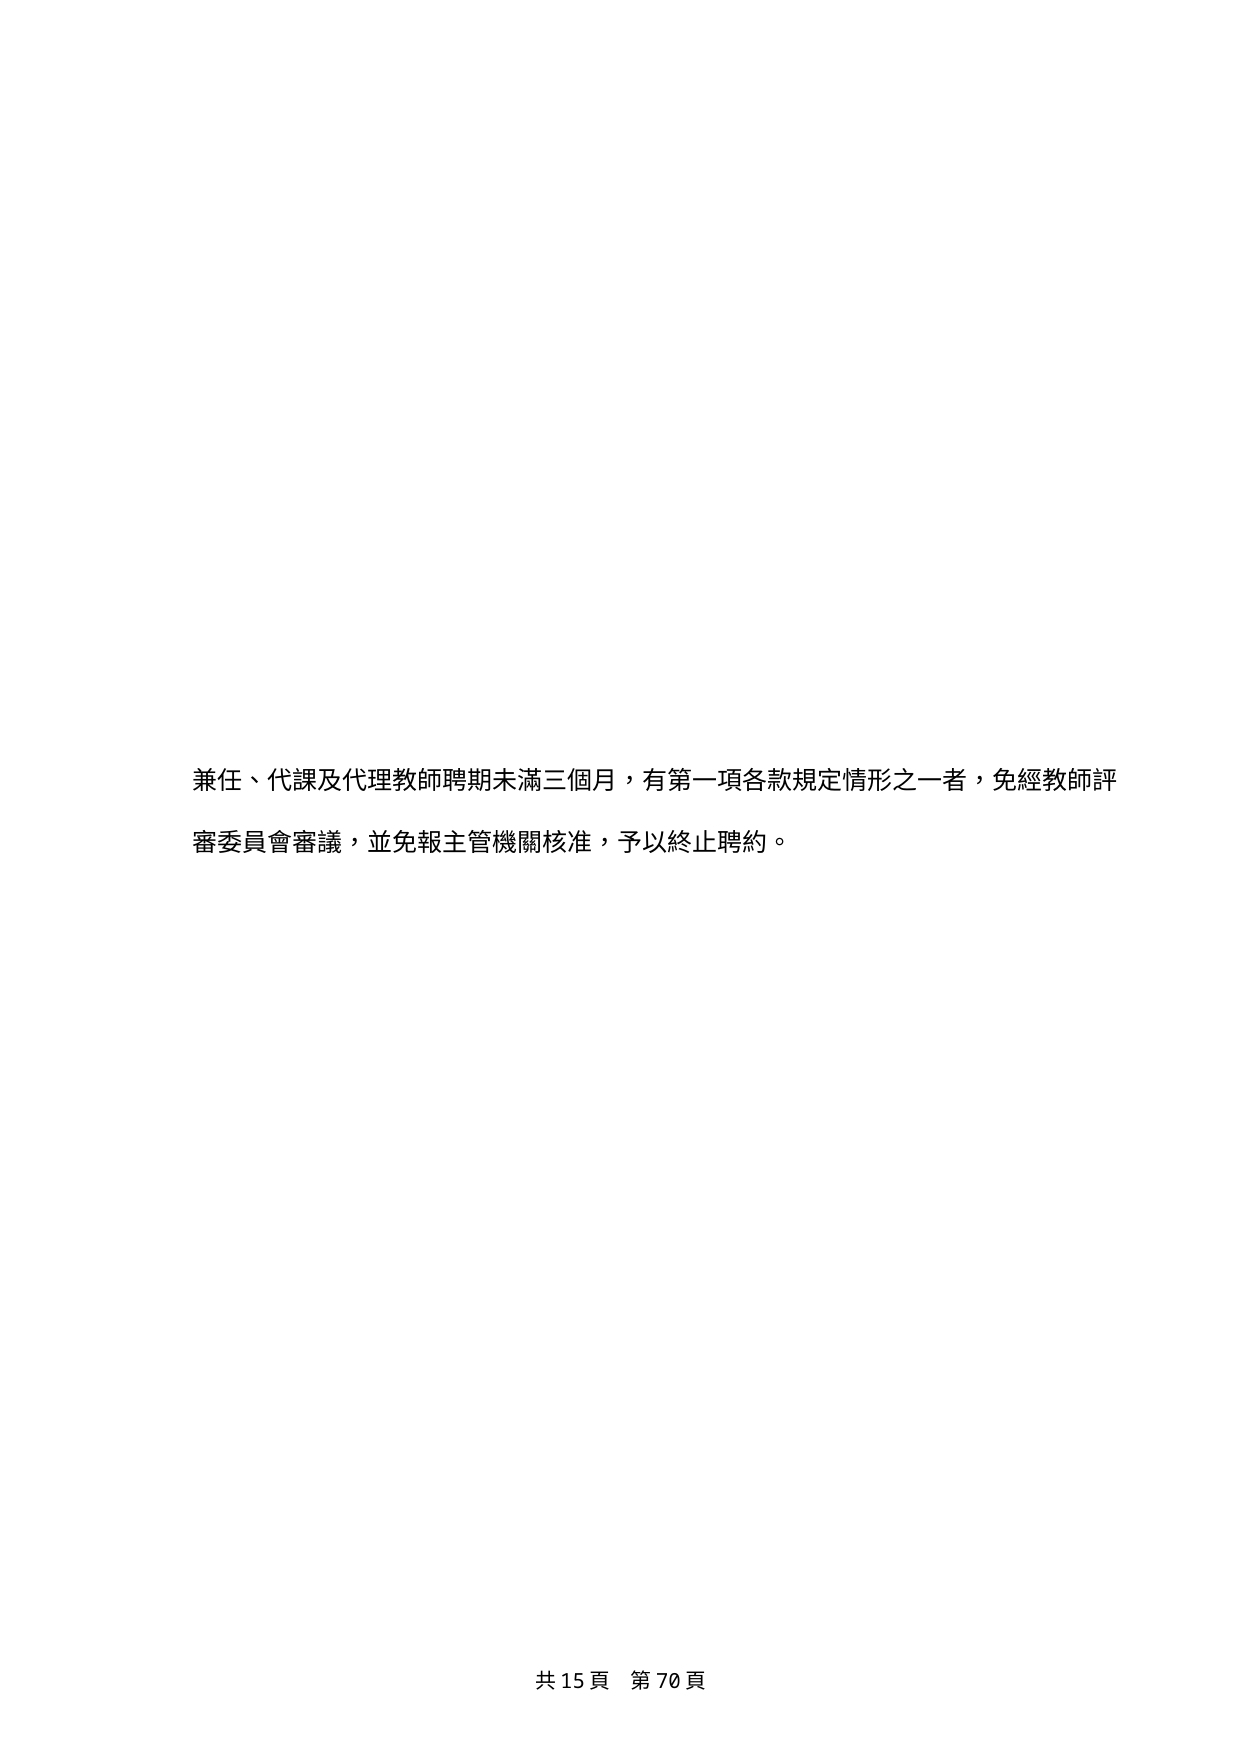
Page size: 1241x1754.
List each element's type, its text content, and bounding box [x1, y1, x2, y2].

text 兼任、代課及代理教師聘期未滿三個月，有第一項各款規定情形之一者，免經教師評審委員會審議，並免報主管機關核准，予以終止聘約。 [192, 737, 1122, 862]
